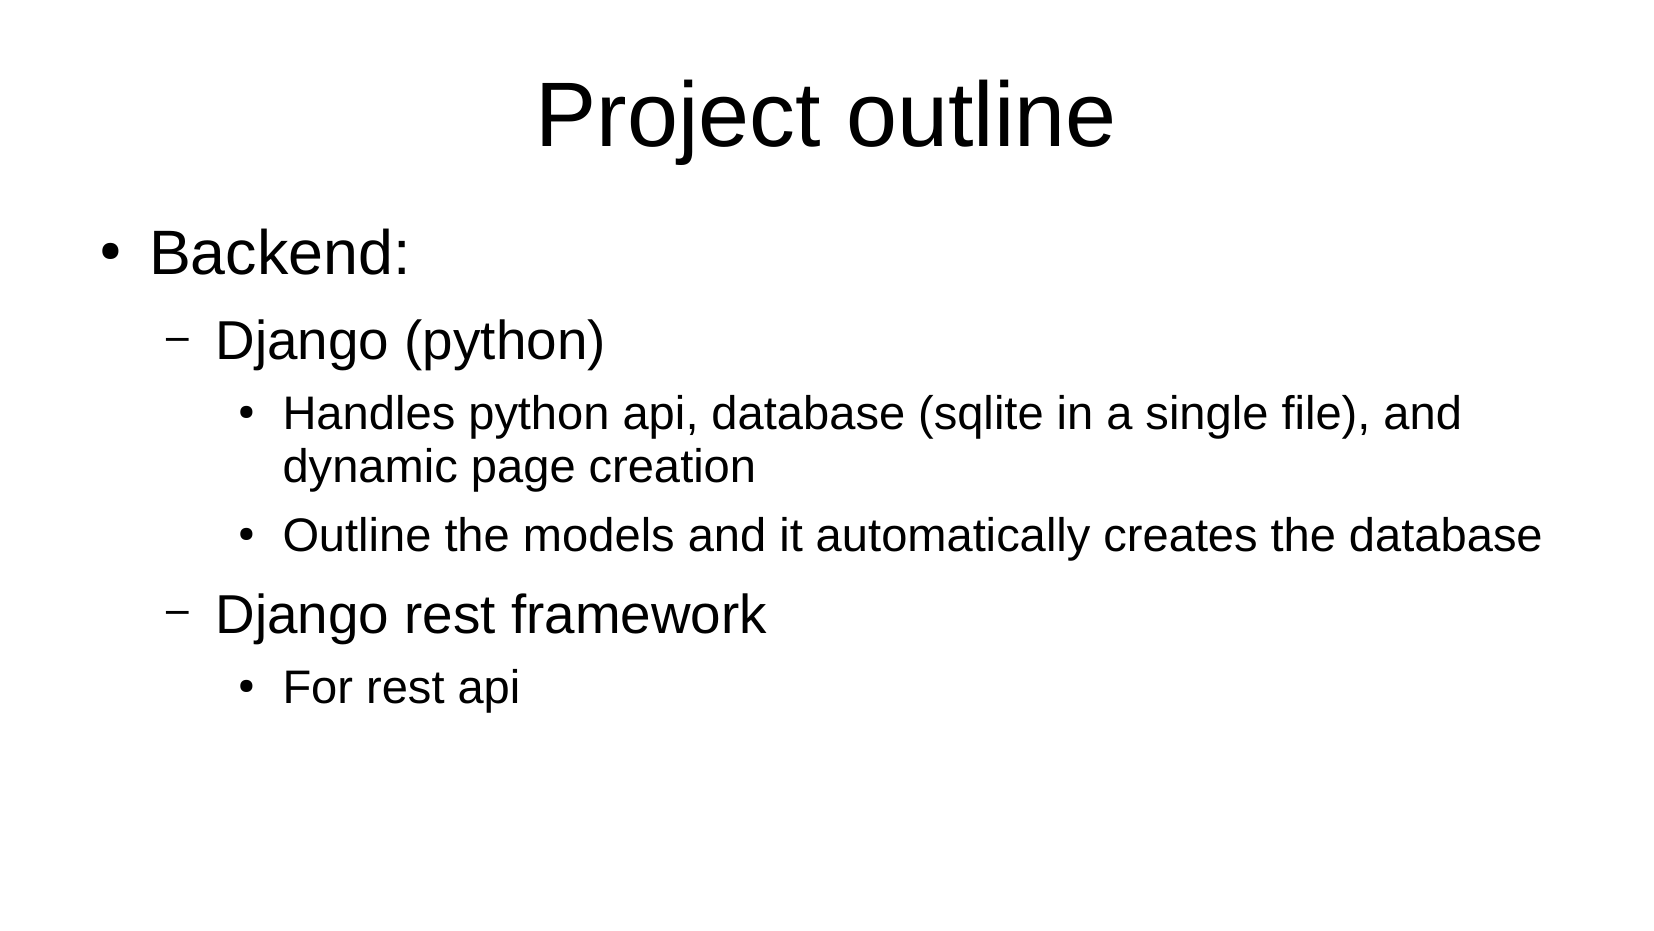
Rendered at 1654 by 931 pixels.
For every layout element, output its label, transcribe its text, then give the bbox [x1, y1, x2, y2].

title Project outline [82, 37, 1571, 193]
list Backend: Django (python) Handles python api, database (sqlite in a single file), and dynamic page creation Outline the models and it automatically creates the database Django rest framework For rest api [82, 217, 1571, 758]
